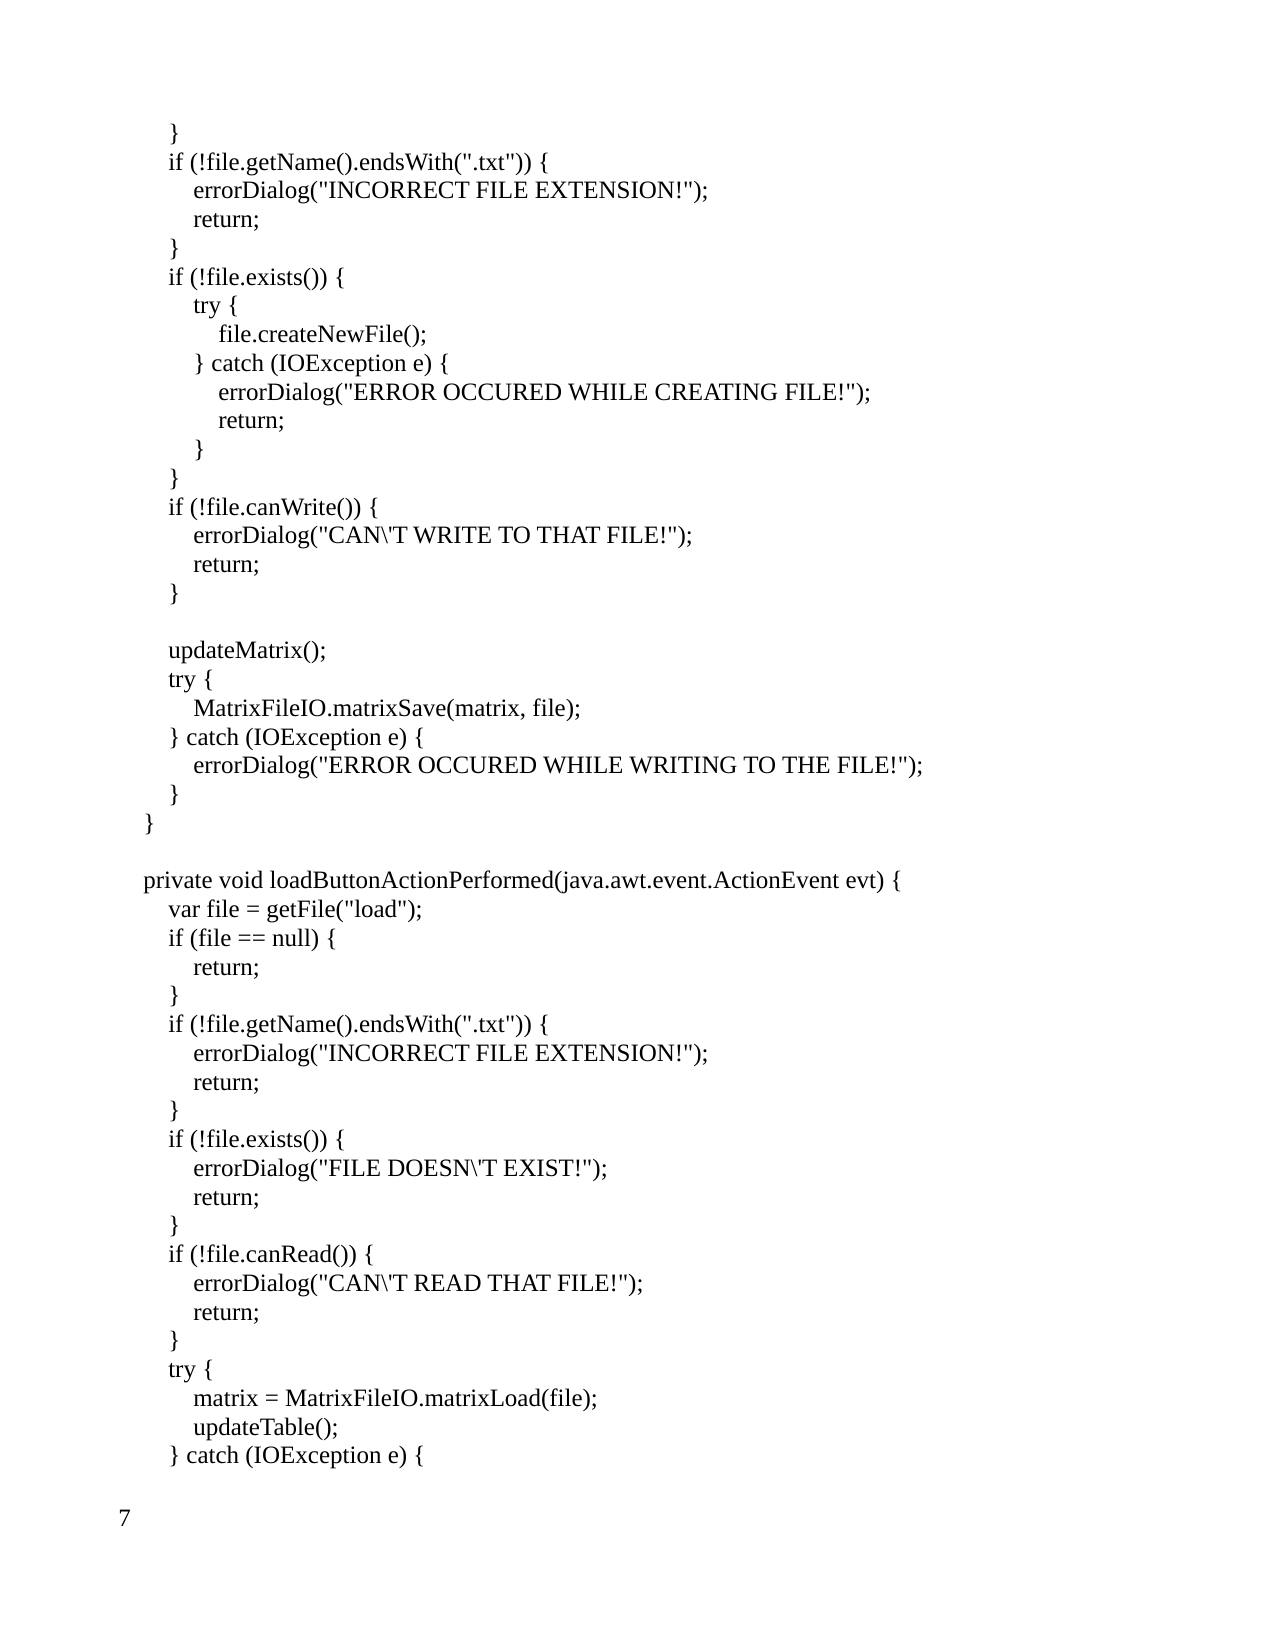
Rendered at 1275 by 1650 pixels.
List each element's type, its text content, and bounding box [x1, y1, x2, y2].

text matrix = MatrixFileIO.matrixLoad(file); [118, 1383, 1157, 1412]
text try { [118, 664, 1157, 693]
text if (!file.exists()) { [118, 1124, 1157, 1153]
text } [118, 1096, 1157, 1124]
text } [118, 118, 1157, 147]
text if (!file.exists()) { [118, 262, 1157, 291]
text errorDialog("FILE DOESN\'T EXIST!"); [118, 1153, 1157, 1182]
text errorDialog("ERROR OCCURED WHILE WRITING TO THE FILE!"); [118, 751, 1157, 779]
text var file = getFile("load"); [118, 894, 1157, 923]
text return; [118, 549, 1157, 578]
text } [118, 1326, 1157, 1354]
text errorDialog("ERROR OCCURED WHILE CREATING FILE!"); [118, 377, 1157, 406]
text } [118, 463, 1157, 492]
text try { [118, 1354, 1157, 1383]
text } catch (IOException e) { [118, 722, 1157, 751]
text } [118, 233, 1157, 262]
text errorDialog("CAN\'T READ THAT FILE!"); [118, 1268, 1157, 1297]
text } catch (IOException e) { [118, 1441, 1157, 1469]
text errorDialog("INCORRECT FILE EXTENSION!"); [118, 176, 1157, 204]
text errorDialog("INCORRECT FILE EXTENSION!"); [118, 1038, 1157, 1067]
text } [118, 981, 1157, 1009]
text return; [118, 952, 1157, 981]
text file.createNewFile(); [118, 319, 1157, 348]
text if (file == null) { [118, 923, 1157, 952]
text return; [118, 1297, 1157, 1326]
text } [118, 1211, 1157, 1239]
text } [118, 779, 1157, 808]
text if (!file.getName().endsWith(".txt")) { [118, 147, 1157, 176]
text } [118, 808, 1157, 837]
text } [118, 578, 1157, 607]
text updateTable(); [118, 1412, 1157, 1441]
text return; [118, 204, 1157, 233]
text MatrixFileIO.matrixSave(matrix, file); [118, 693, 1157, 722]
text try { [118, 291, 1157, 319]
text return; [118, 1067, 1157, 1096]
text updateMatrix(); [118, 636, 1157, 664]
text } catch (IOException e) { [118, 348, 1157, 377]
text private void loadButtonActionPerformed(java.awt.event.ActionEvent evt) { [118, 866, 1157, 894]
text if (!file.canWrite()) { [118, 492, 1157, 521]
text if (!file.canRead()) { [118, 1239, 1157, 1268]
text errorDialog("CAN\'T WRITE TO THAT FILE!"); [118, 521, 1157, 549]
text return; [118, 406, 1157, 434]
text } [118, 434, 1157, 463]
text if (!file.getName().endsWith(".txt")) { [118, 1009, 1157, 1038]
text return; [118, 1182, 1157, 1211]
